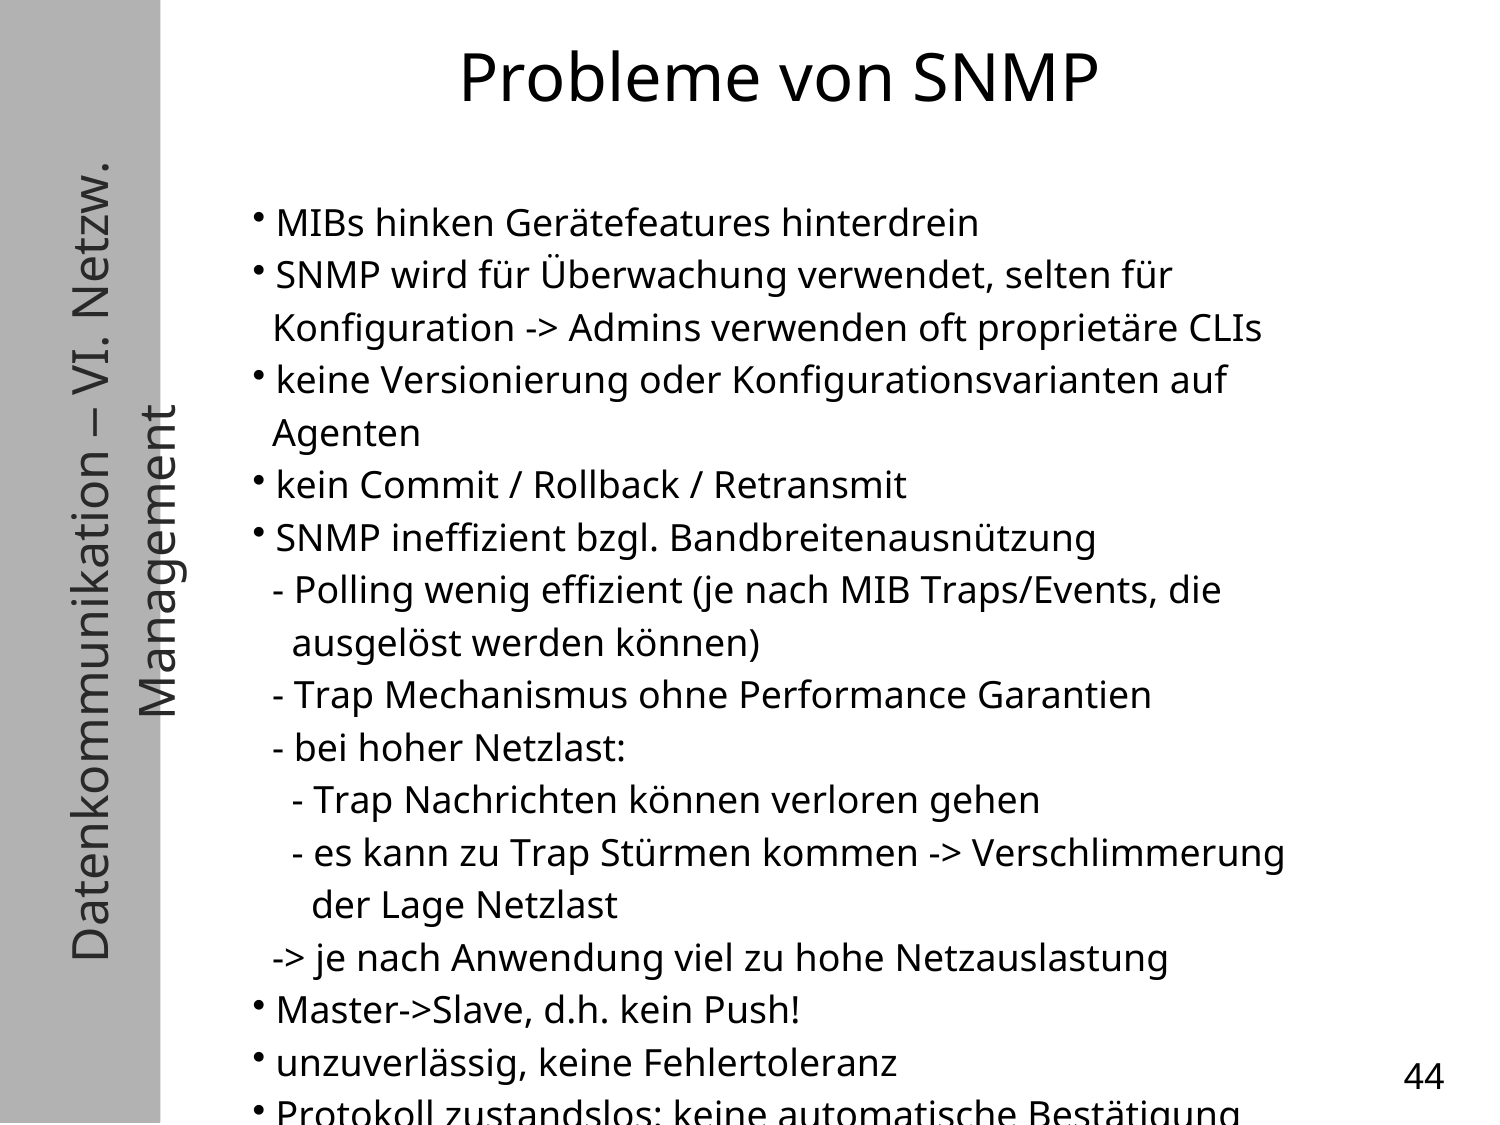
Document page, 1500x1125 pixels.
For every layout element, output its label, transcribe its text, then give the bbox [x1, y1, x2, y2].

text_box Datenkommunikation – VI. Netzw. Management [47, 1, 178, 1124]
text_box Probleme von SNMP [429, 27, 1130, 123]
text_box [0, 0, 160, 1123]
text_box [1403, 1056, 1479, 1106]
text_box MIBs hinken Gerätefeatures hinterdrein SNMP wird für Überwachung verwendet, selten für Konfiguration -> Admins verwenden oft proprietäre CLIs keine Versionierung oder Konfigurationsvarianten auf Agenten kein Commit / Rollback / Retransmit SNMP ineffizient bzgl. Bandbreitenausnützung - Polling wenig effizient (je nach MIB Traps/Events, die ausgelöst werden können) - Trap Mechanismus ohne Performance Garantien - bei hoher Netzlast: - Trap Nachrichten können verloren gehen - es kann zu Trap Stürmen kommen -> Verschlimmerung der Lage Netzlast -> je nach Anwendung viel zu hohe Netzauslastung Master->Slave, d.h. kein Push! unzuverlässig, keine Fehlertoleranz Protokoll zustandslos: keine automatische Bestätigung mehrere Management Stationen können gleichzeitig Zustand eines Agenten ändern [237, 187, 1448, 1125]
